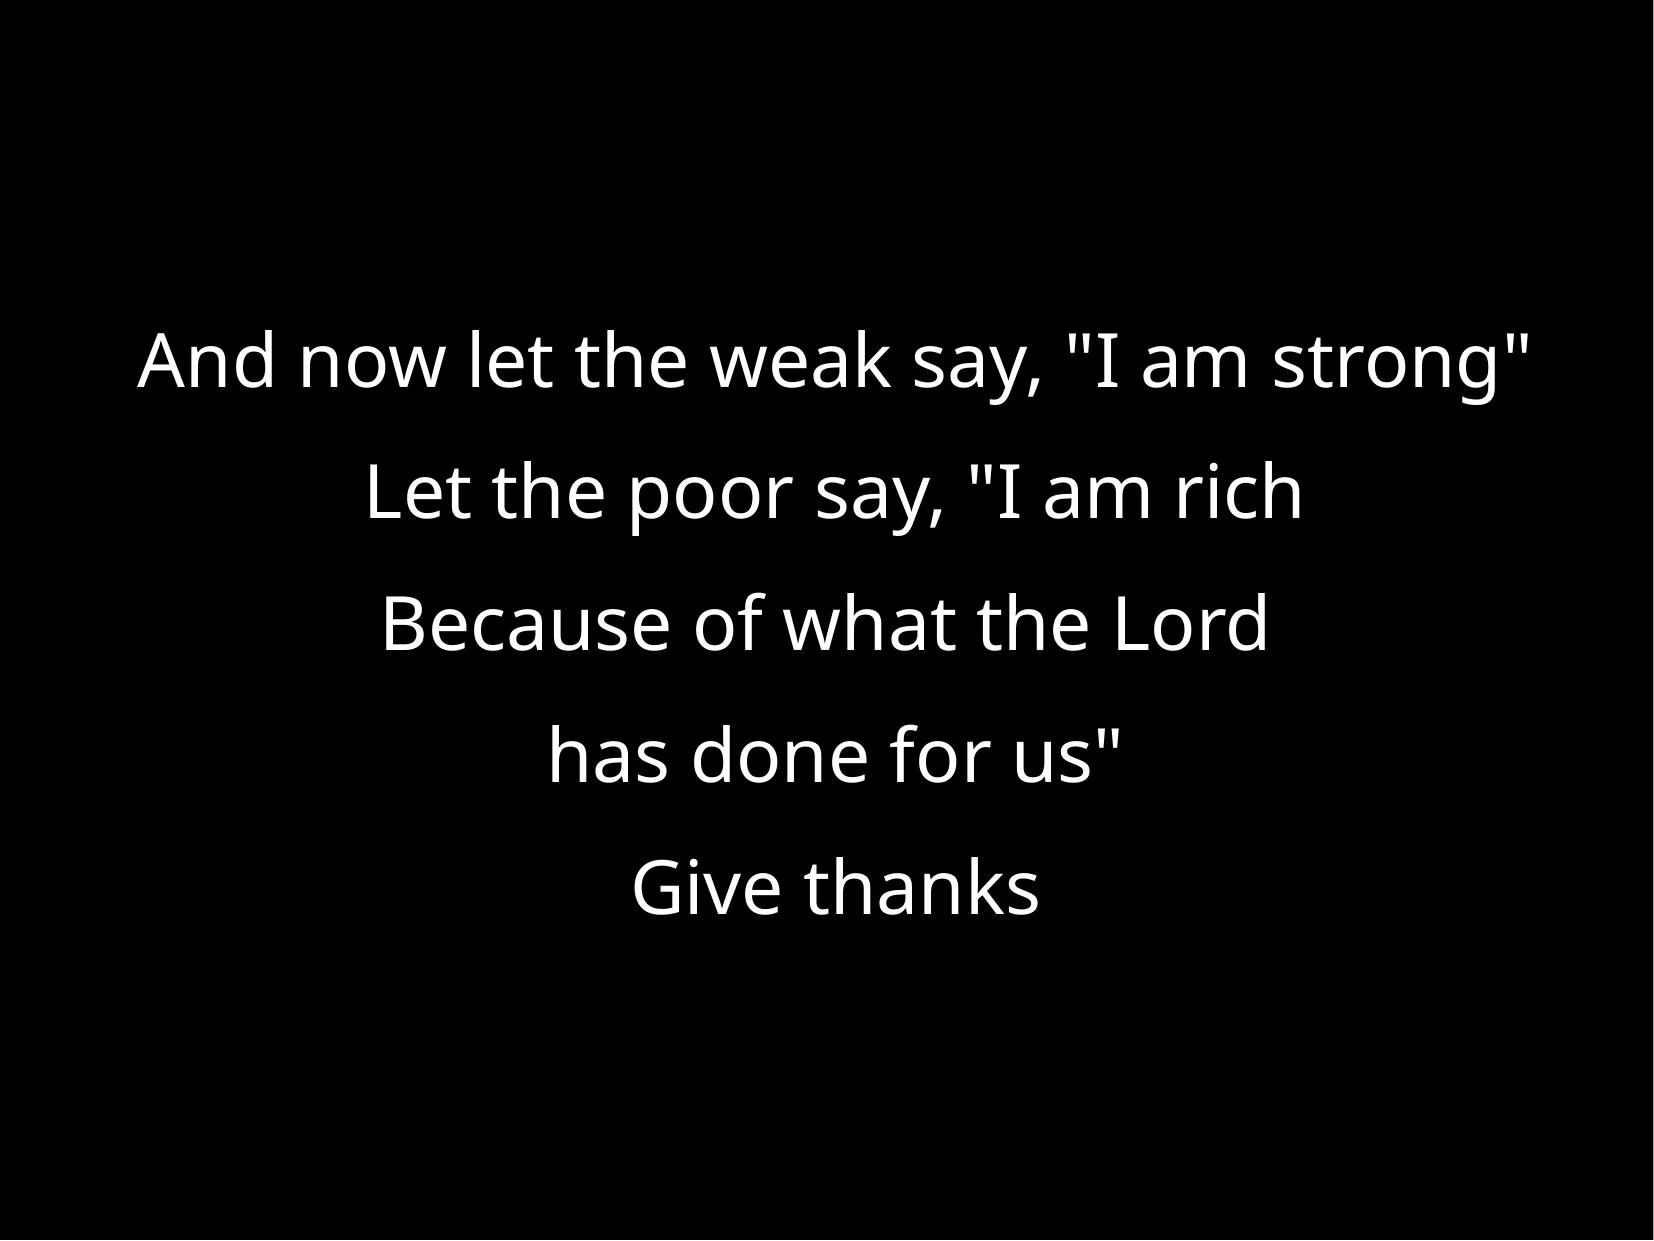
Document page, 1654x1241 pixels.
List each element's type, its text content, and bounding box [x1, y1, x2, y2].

list And now let the weak say, "I am strong" Let the poor say, "I am rich Because of what the Lord has done for us" Give thanks [0, 307, 1654, 1027]
